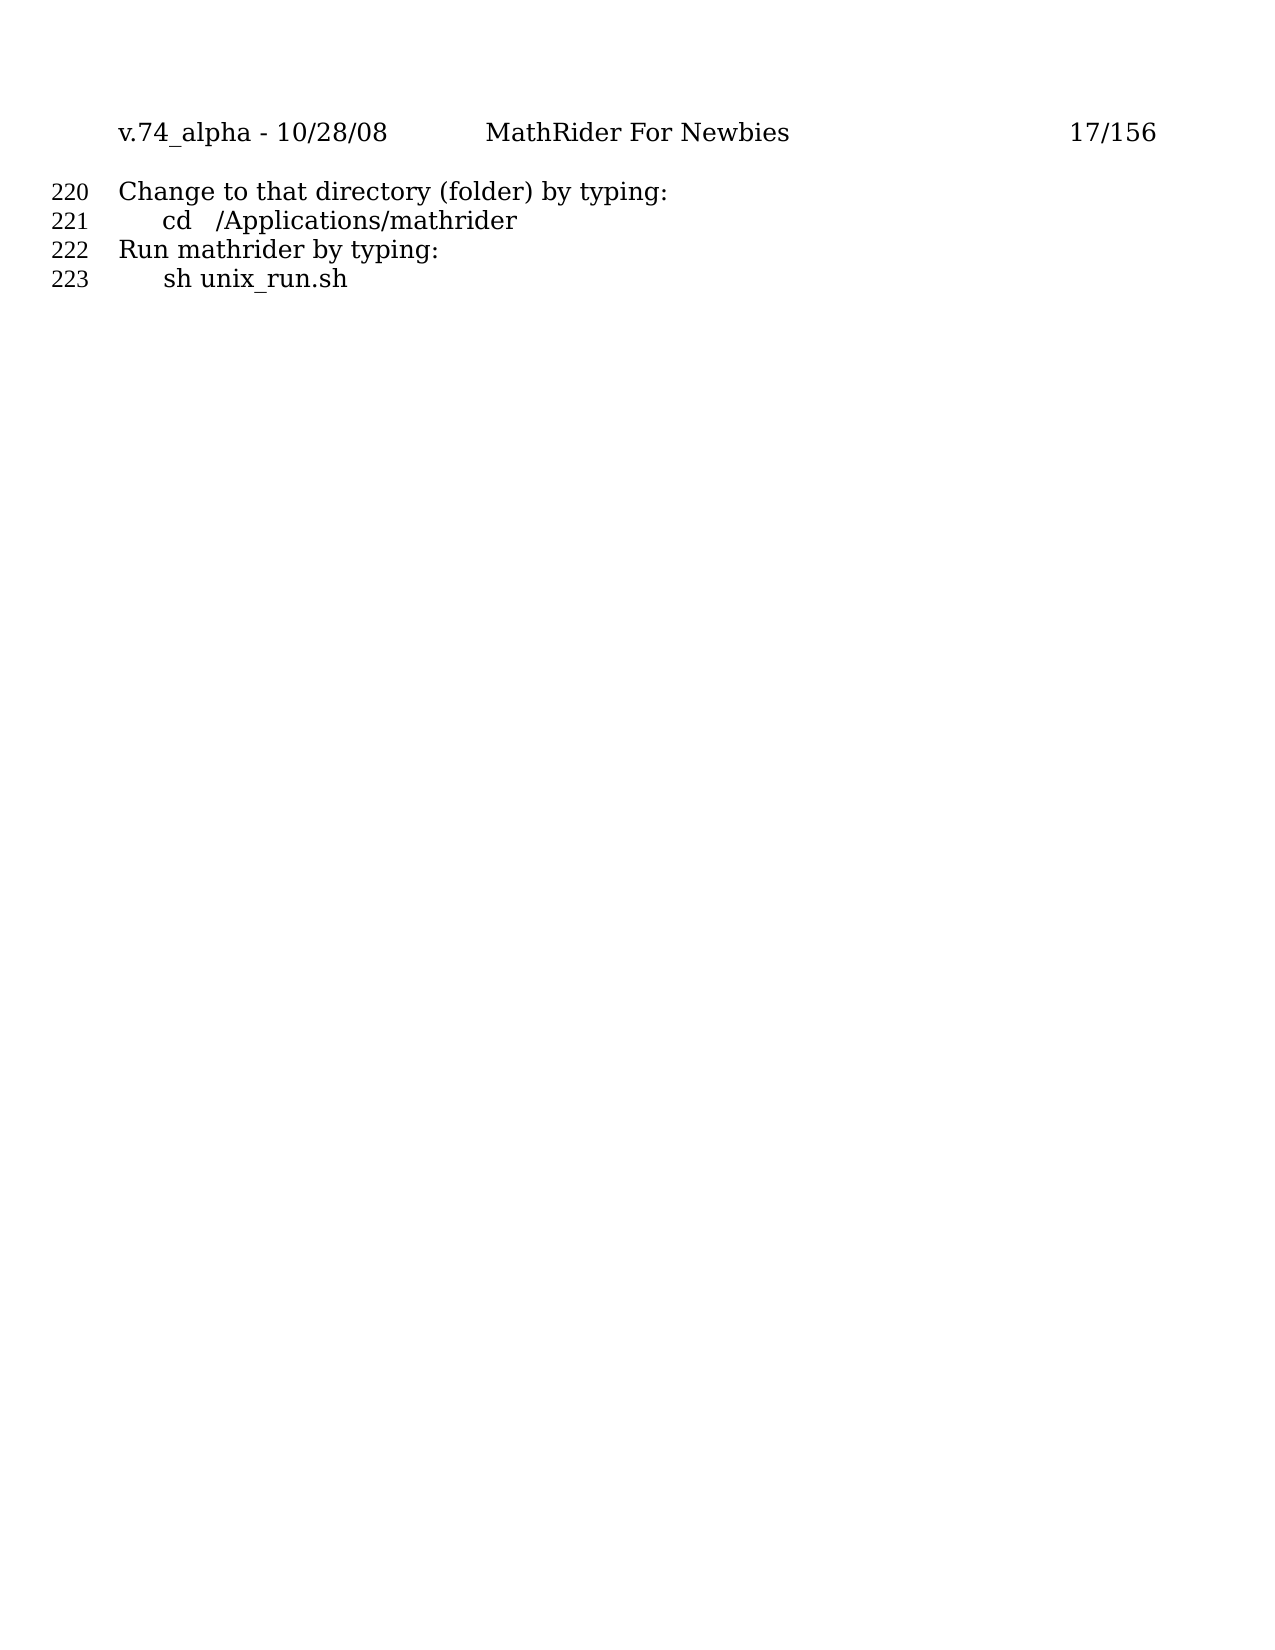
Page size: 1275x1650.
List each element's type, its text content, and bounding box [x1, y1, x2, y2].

text Run mathrider by typing: [118, 235, 1157, 264]
text Change to that directory (folder) by typing: [118, 177, 1157, 206]
text cd /Applications/mathrider [162, 206, 1157, 235]
text sh unix_run.sh [163, 264, 1157, 293]
